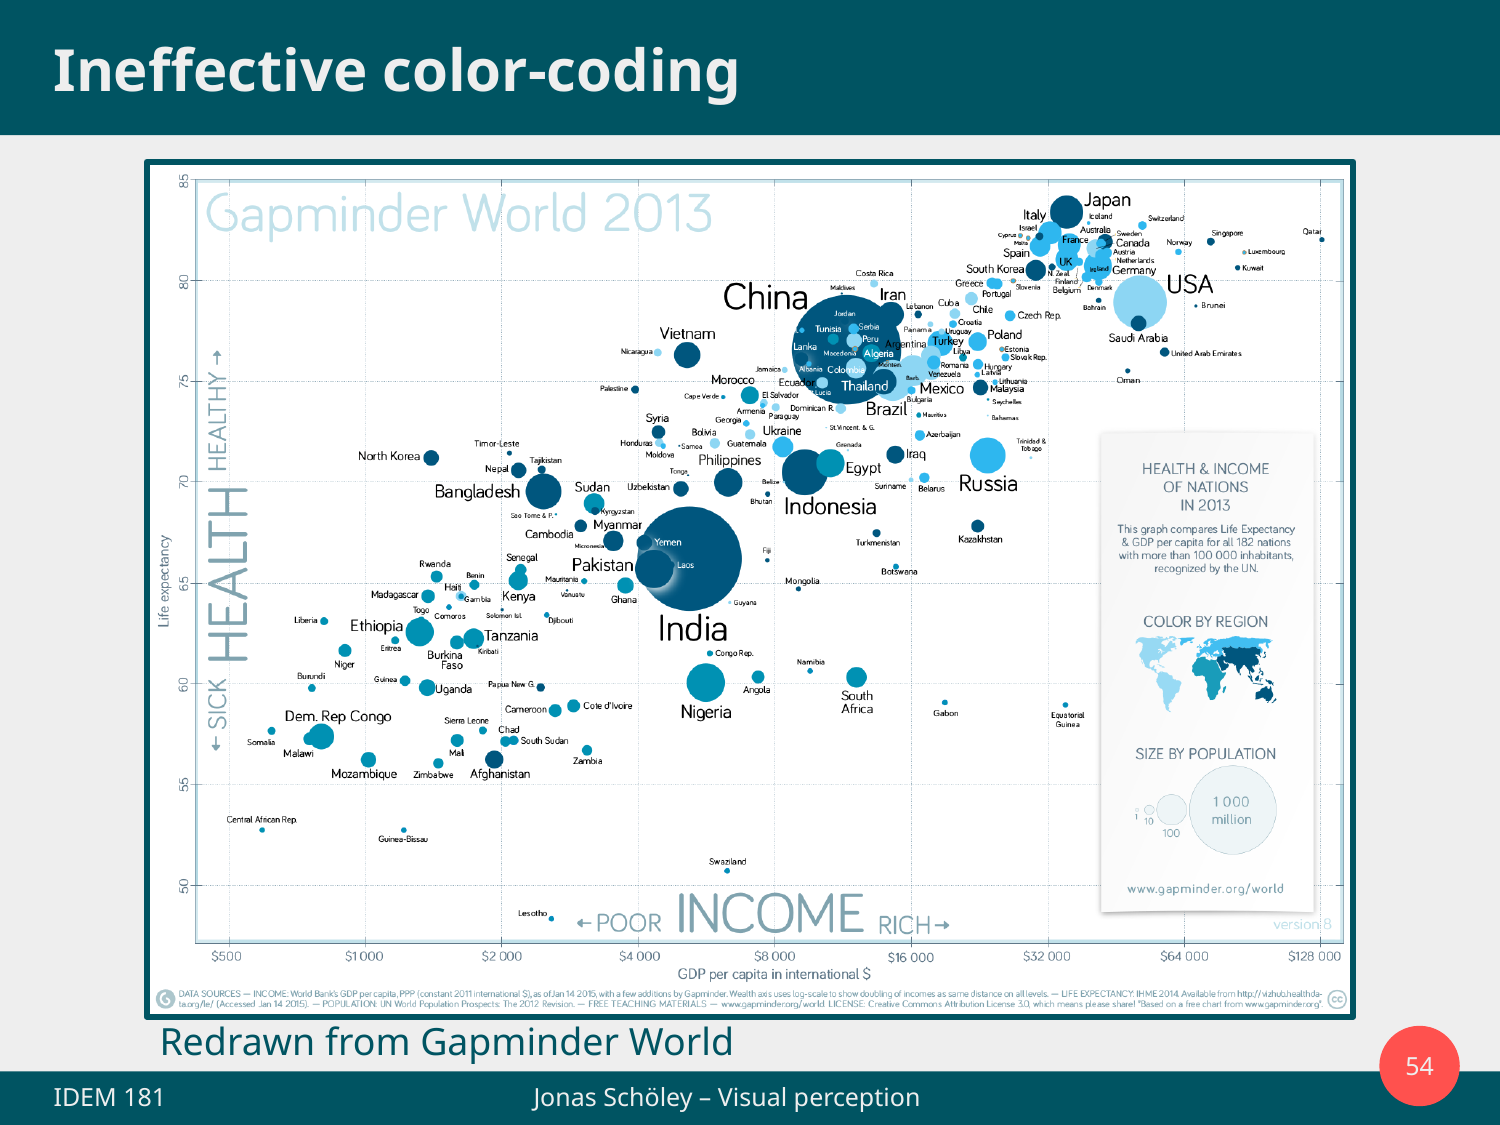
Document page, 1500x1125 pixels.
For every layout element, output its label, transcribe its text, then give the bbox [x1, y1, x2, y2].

picture [150, 164, 1351, 1014]
title Ineffective color-coding [53, 0, 1447, 141]
text_box Redrawn from Gapminder World (2014). [144, 1008, 774, 1073]
